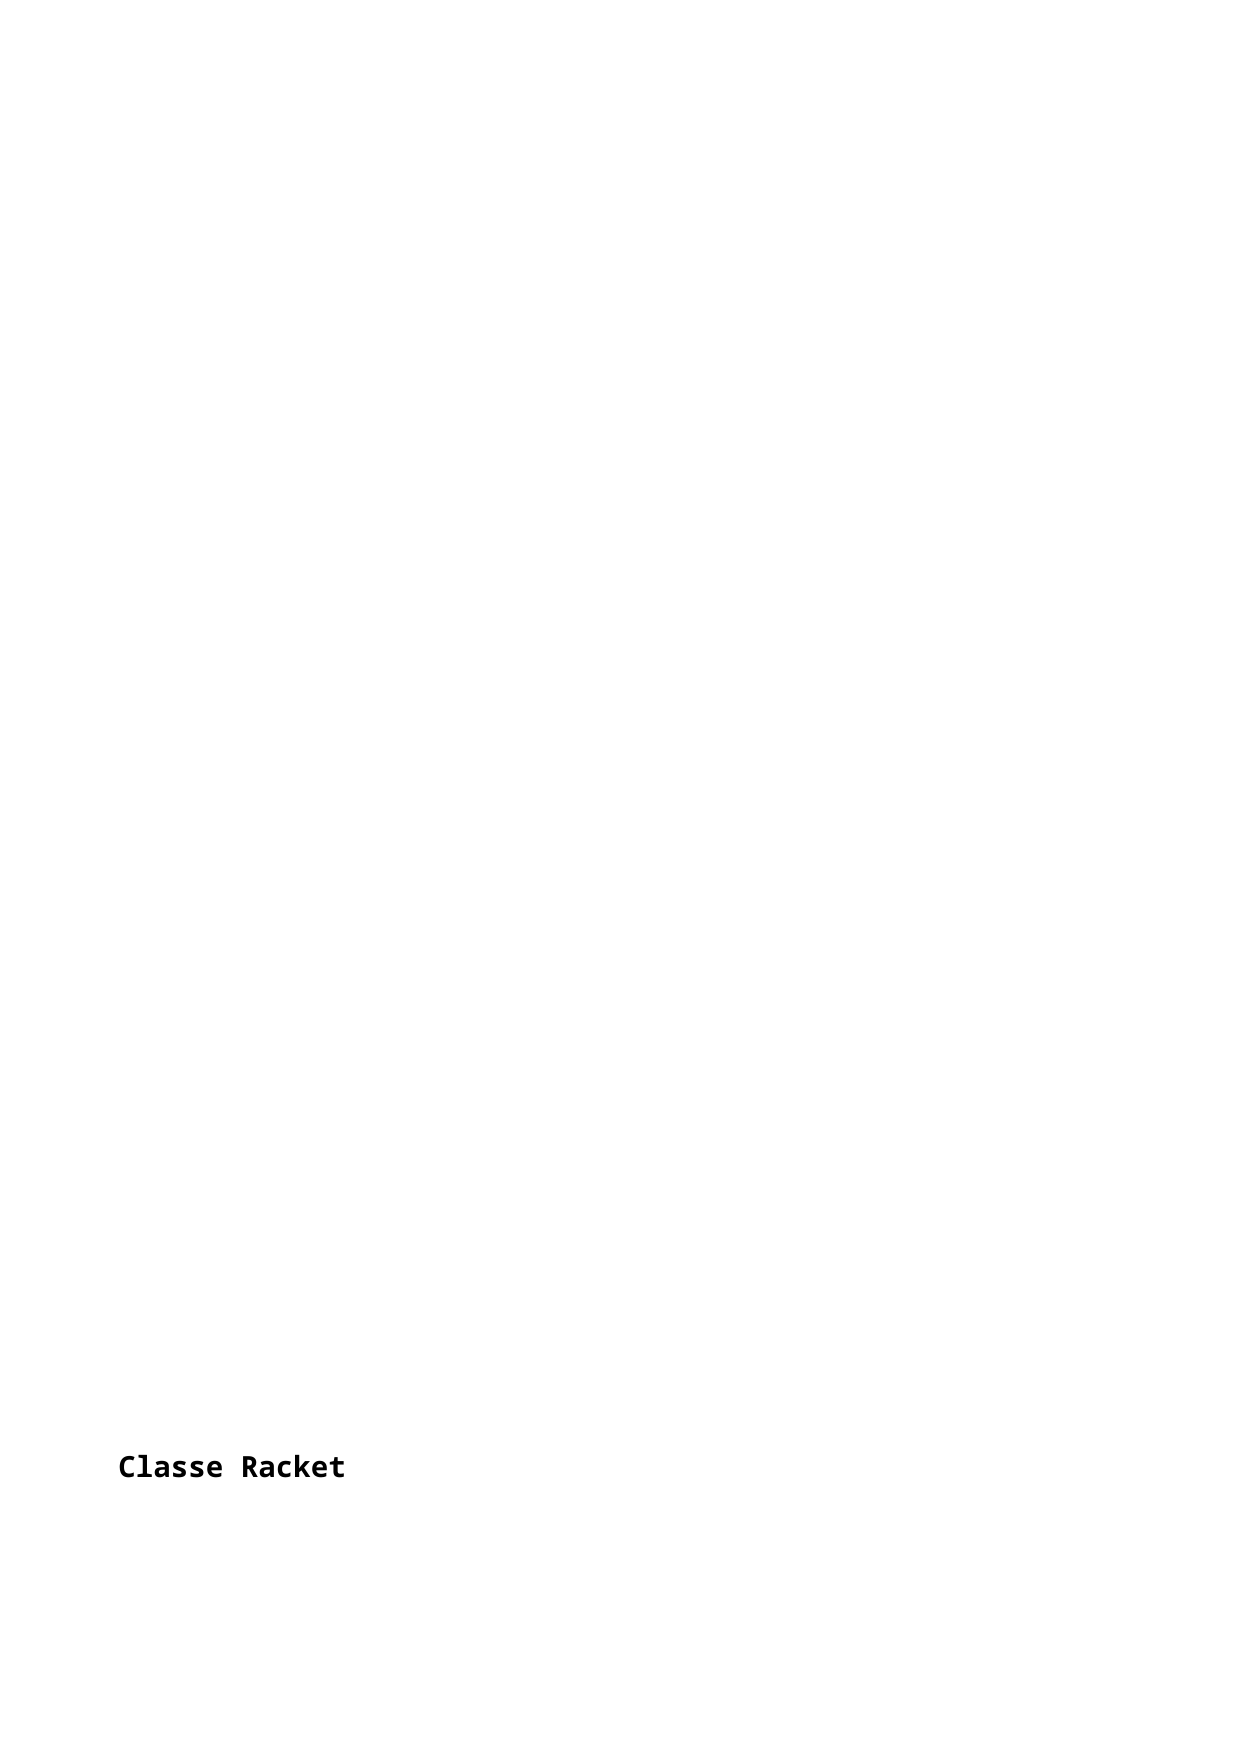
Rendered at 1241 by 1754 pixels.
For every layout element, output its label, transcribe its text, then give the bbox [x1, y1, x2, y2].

text Classe Racket [118, 1447, 1122, 1486]
